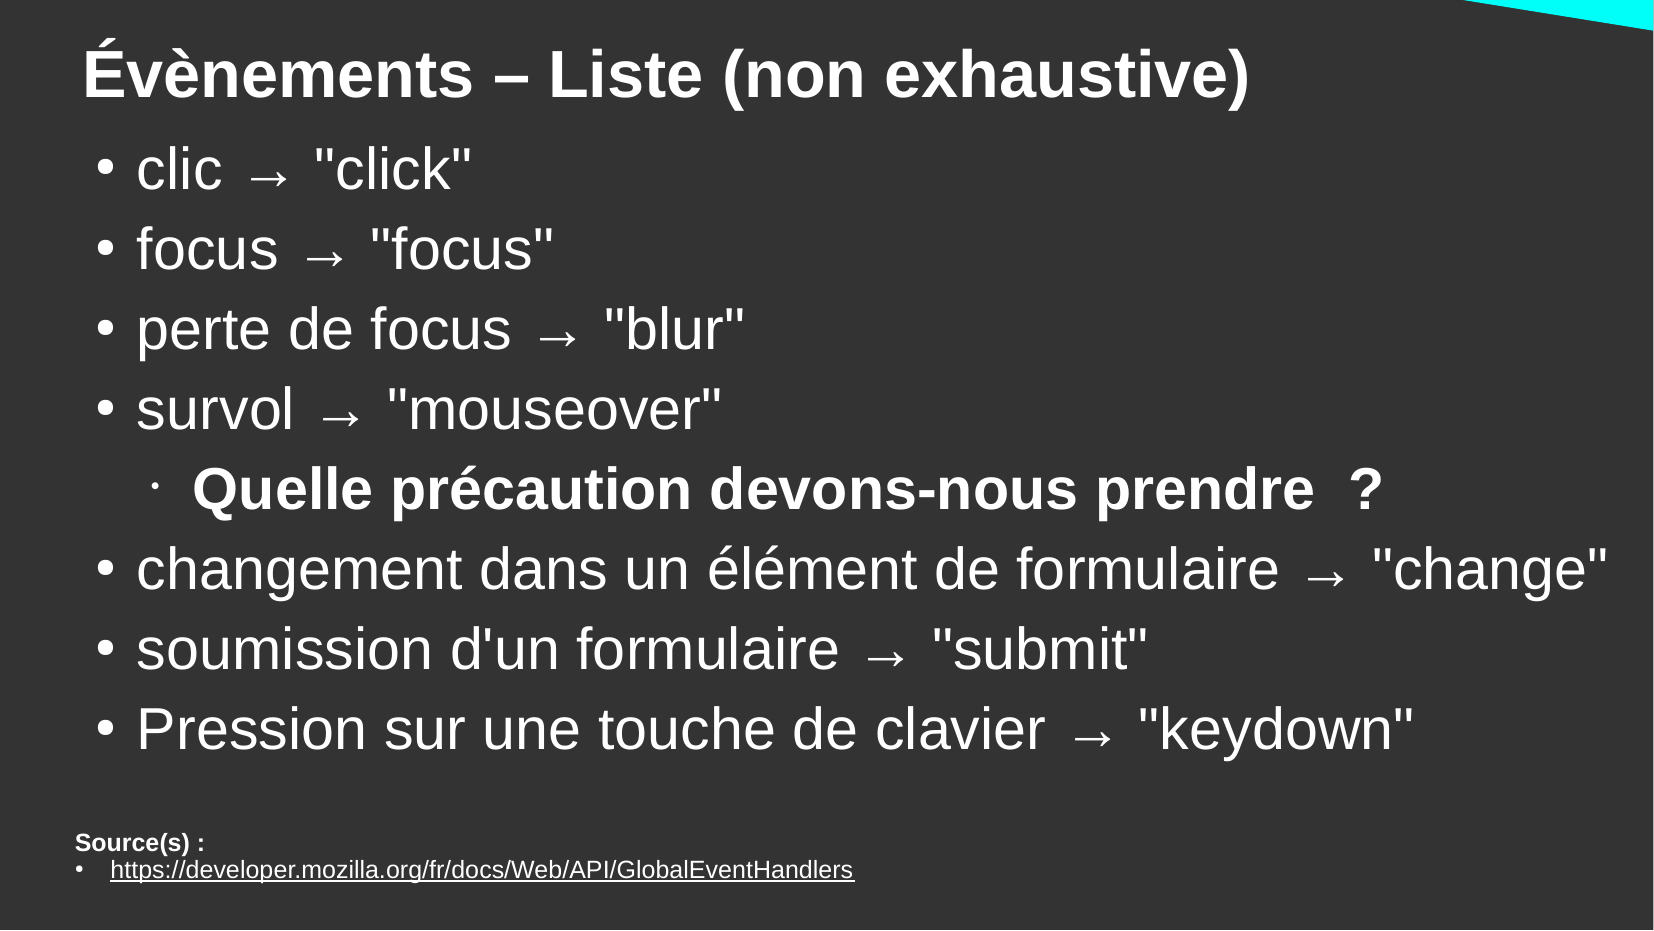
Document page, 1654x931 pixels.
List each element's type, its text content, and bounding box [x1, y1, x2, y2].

title Évènements – Liste (non exhaustive) [82, 37, 1571, 114]
text_box Source(s) : https://developer.mozilla.org/fr/docs/Web/API/GlobalEventHandlers [60, 820, 1583, 920]
list clic → "click" focus → "focus" perte de focus → "blur" survol → "mouseover" Quelle précaution devons-nous prendre ? changement dans un élément de formulaire → "change" soumission d'un formulaire → "submit" Pression sur une touche de clavier → "keydown" [80, 135, 1620, 804]
text_box [1463, 0, 1654, 31]
